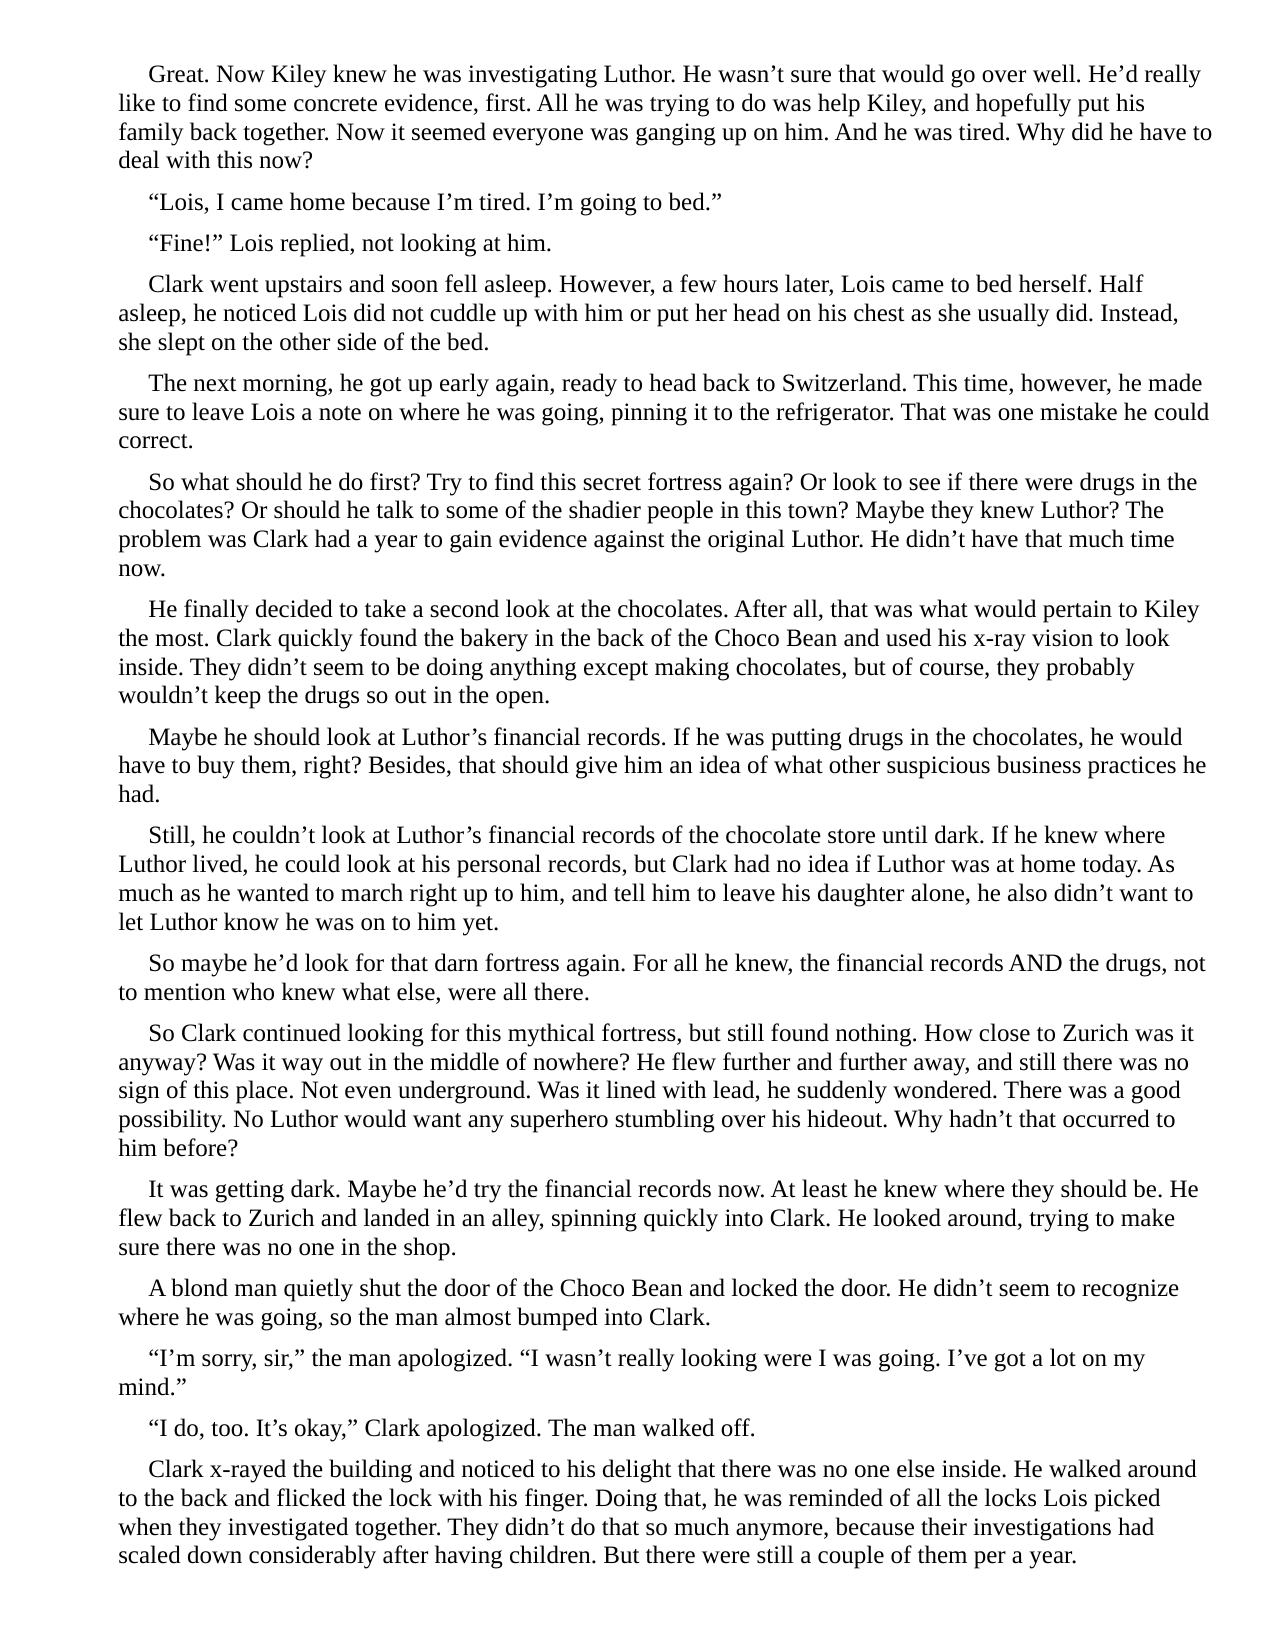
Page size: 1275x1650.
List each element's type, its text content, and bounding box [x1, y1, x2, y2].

text “Lois, I came home because I’m tired. I’m going to bed.” [118, 187, 1216, 215]
text The next morning, he got up early again, ready to head back to Switzerland. This time, however, he made sure to leave Lois a note on where he was going, pinning it to the refrigerator. That was one mistake he could correct. [118, 368, 1216, 454]
text Great. Now Kiley knew he was investigating Luthor. He wasn’t sure that would go over well. He’d really like to find some concrete evidence, first. All he was trying to do was help Kiley, and hopefully put his family back together. Now it seemed everyone was ganging up on him. And he was tired. Why did he have to deal with this now? [118, 59, 1216, 174]
text “I do, too. It’s okay,” Clark apologized. The man walked off. [118, 1413, 1216, 1442]
text He finally decided to take a second look at the chocolates. After all, that was what would pertain to Kiley the most. Clark quickly found the bakery in the back of the Choco Bean and used his x-ray vision to look inside. They didn’t seem to be doing anything except making chocolates, but of course, they probably wouldn’t keep the drugs so out in the open. [118, 594, 1216, 709]
text “I’m sorry, sir,” the man apologized. “I wasn’t really looking were I was going. I’ve got a lot on my mind.” [118, 1343, 1216, 1400]
text It was getting dark. Maybe he’d try the financial records now. At least he knew where they should be. He flew back to Zurich and landed in an alley, spinning quickly into Clark. He looked around, trying to make sure there was no one in the shop. [118, 1174, 1216, 1260]
text Still, he couldn’t look at Luthor’s financial records of the chocolate store until dark. If he knew where Luthor lived, he could look at his personal records, but Clark had no idea if Luthor was at home today. As much as he wanted to march right up to him, and tell him to leave his daughter alone, he also didn’t want to let Luthor know he was on to him yet. [118, 820, 1216, 935]
text Maybe he should look at Luthor’s financial records. If he was putting drugs in the chocolates, he would have to buy them, right? Besides, that should give him an idea of what other suspicious business practices he had. [118, 722, 1216, 808]
text Clark went upstairs and soon fell asleep. However, a few hours later, Lois came to bed herself. Half asleep, he noticed Lois did not cuddle up with him or put her head on his chest as she usually did. Instead, she slept on the other side of the bed. [118, 269, 1216, 355]
text “Fine!” Lois replied, not looking at him. [118, 228, 1216, 257]
text A blond man quietly shut the door of the Choco Bean and locked the door. He didn’t seem to recognize where he was going, so the man almost bumped into Clark. [118, 1273, 1216, 1330]
text So what should he do first? Try to find this secret fortress again? Or look to see if there were drugs in the chocolates? Or should he talk to some of the shadier people in this town? Maybe they knew Luthor? The problem was Clark had a year to gain evidence against the original Luthor. He didn’t have that much time now. [118, 467, 1216, 582]
text So maybe he’d look for that darn fortress again. For all he knew, the financial records AND the drugs, not to mention who knew what else, were all there. [118, 948, 1216, 1005]
text Clark x-rayed the building and noticed to his delight that there was no one else inside. He walked around to the back and flicked the lock with his finger. Doing that, he was reminded of all the locks Lois picked when they investigated together. They didn’t do that so much anymore, because their investigations had scaled down considerably after having children. But there were still a couple of them per a year. [118, 1454, 1216, 1569]
text So Clark continued looking for this mythical fortress, but still found nothing. How close to Zurich was it anyway? Was it way out in the middle of nowhere? He flew further and further away, and still there was no sign of this place. Not even underground. Was it lined with lead, he suddenly wondered. There was a good possibility. No Luthor would want any superhero stumbling over his hideout. Why hadn’t that occurred to him before? [118, 1018, 1216, 1162]
